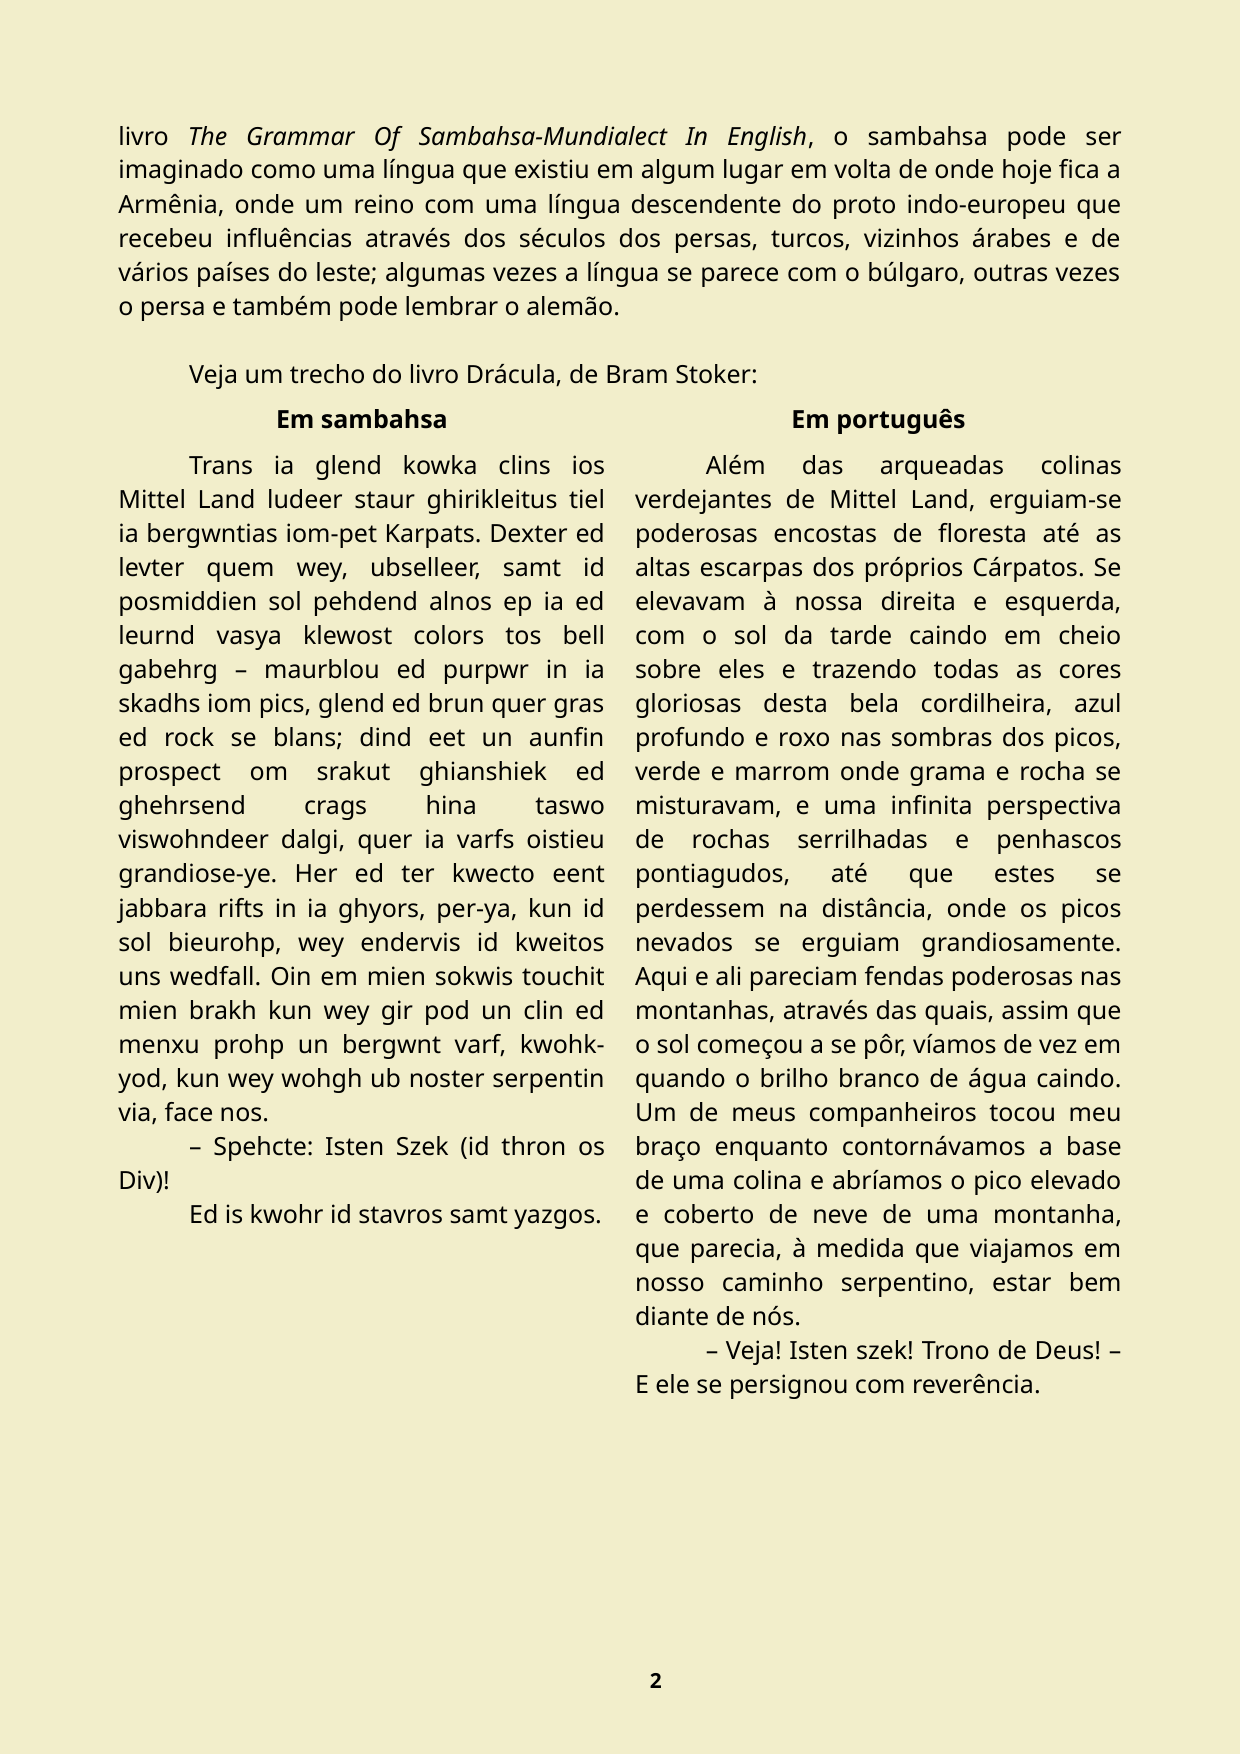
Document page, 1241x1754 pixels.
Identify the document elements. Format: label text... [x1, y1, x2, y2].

table_header Veja um trecho do livro Drácula, de Bram Stoker: [118, 357, 1122, 402]
table_cell Além das arqueadas colinas verdejantes de Mittel Land, erguiam-se poderosas encostas de floresta até as altas escarpas dos próprios Cárpatos. Se elevavam à nossa direita e esquerda, com o sol da tarde caindo em cheio sobre eles e trazendo todas as cores gloriosas desta bela cordilheira, azul profundo e roxo nas sombras dos picos, verde e marrom onde grama e rocha se misturavam, e uma infinita perspectiva de rochas serrilhadas e penhascos pontiagudos, até que estes se perdessem na distância, onde os picos nevados se erguiam grandiosamente. Aqui e ali pareciam fendas poderosas nas montanhas, através das quais, assim que o sol começou a se pôr, víamos de vez em quando o brilho branco de água caindo. Um de meus companheiros tocou meu braço enquanto contornávamos a base de uma colina e abríamos o pico elevado e coberto de neve de uma montanha, que parecia, à medida que viajamos em nosso caminho serpentino, estar bem diante de nós. – Veja! Isten szek! Trono de Deus! – E ele se persignou com reverência. [635, 436, 1122, 1401]
table_cell Em sambahsa [118, 402, 605, 436]
table_cell [605, 402, 635, 436]
text livro The Grammar Of Sambahsa-Mundialect In English, o sambahsa pode ser imaginado como uma língua que existiu em algum lugar em volta de onde hoje fica a Armênia, onde um reino com uma língua descendente do proto indo-europeu que recebeu influências através dos séculos dos persas, turcos, vizinhos árabes e de vários países do leste; algumas vezes a língua se parece com o búlgaro, outras vezes o persa e também pode lembrar o alemão. [118, 118, 1122, 322]
table_cell Em português [635, 402, 1122, 436]
table_cell [605, 436, 635, 1401]
table_cell Trans ia glend kowka clins ios Mittel Land ludeer staur ghirikleitus tiel ia bergwntias iom-pet Karpats. Dexter ed levter quem wey, ubselleer, samt id posmiddien sol pehdend alnos ep ia ed leurnd vasya klewost colors tos bell gabehrg – maurblou ed purpwr in ia skadhs iom pics, glend ed brun quer gras ed rock se blans; dind eet un aunfin prospect om srakut ghianshiek ed ghehrsend crags hina taswo viswohndeer dalgi, quer ia varfs oistieu grandiose-ye. Her ed ter kwecto eent jabbara rifts in ia ghyors, per-ya, kun id sol bieurohp, wey endervis id kweitos uns wedfall. Oin em mien sokwis touchit mien brakh kun wey gir pod un clin ed menxu prohp un bergwnt varf, kwohk-yod, kun wey wohgh ub noster serpentin via, face nos. – Spehcte: Isten Szek (id thron os Div)! Ed is kwohr id stavros samt yazgos. [118, 436, 605, 1401]
